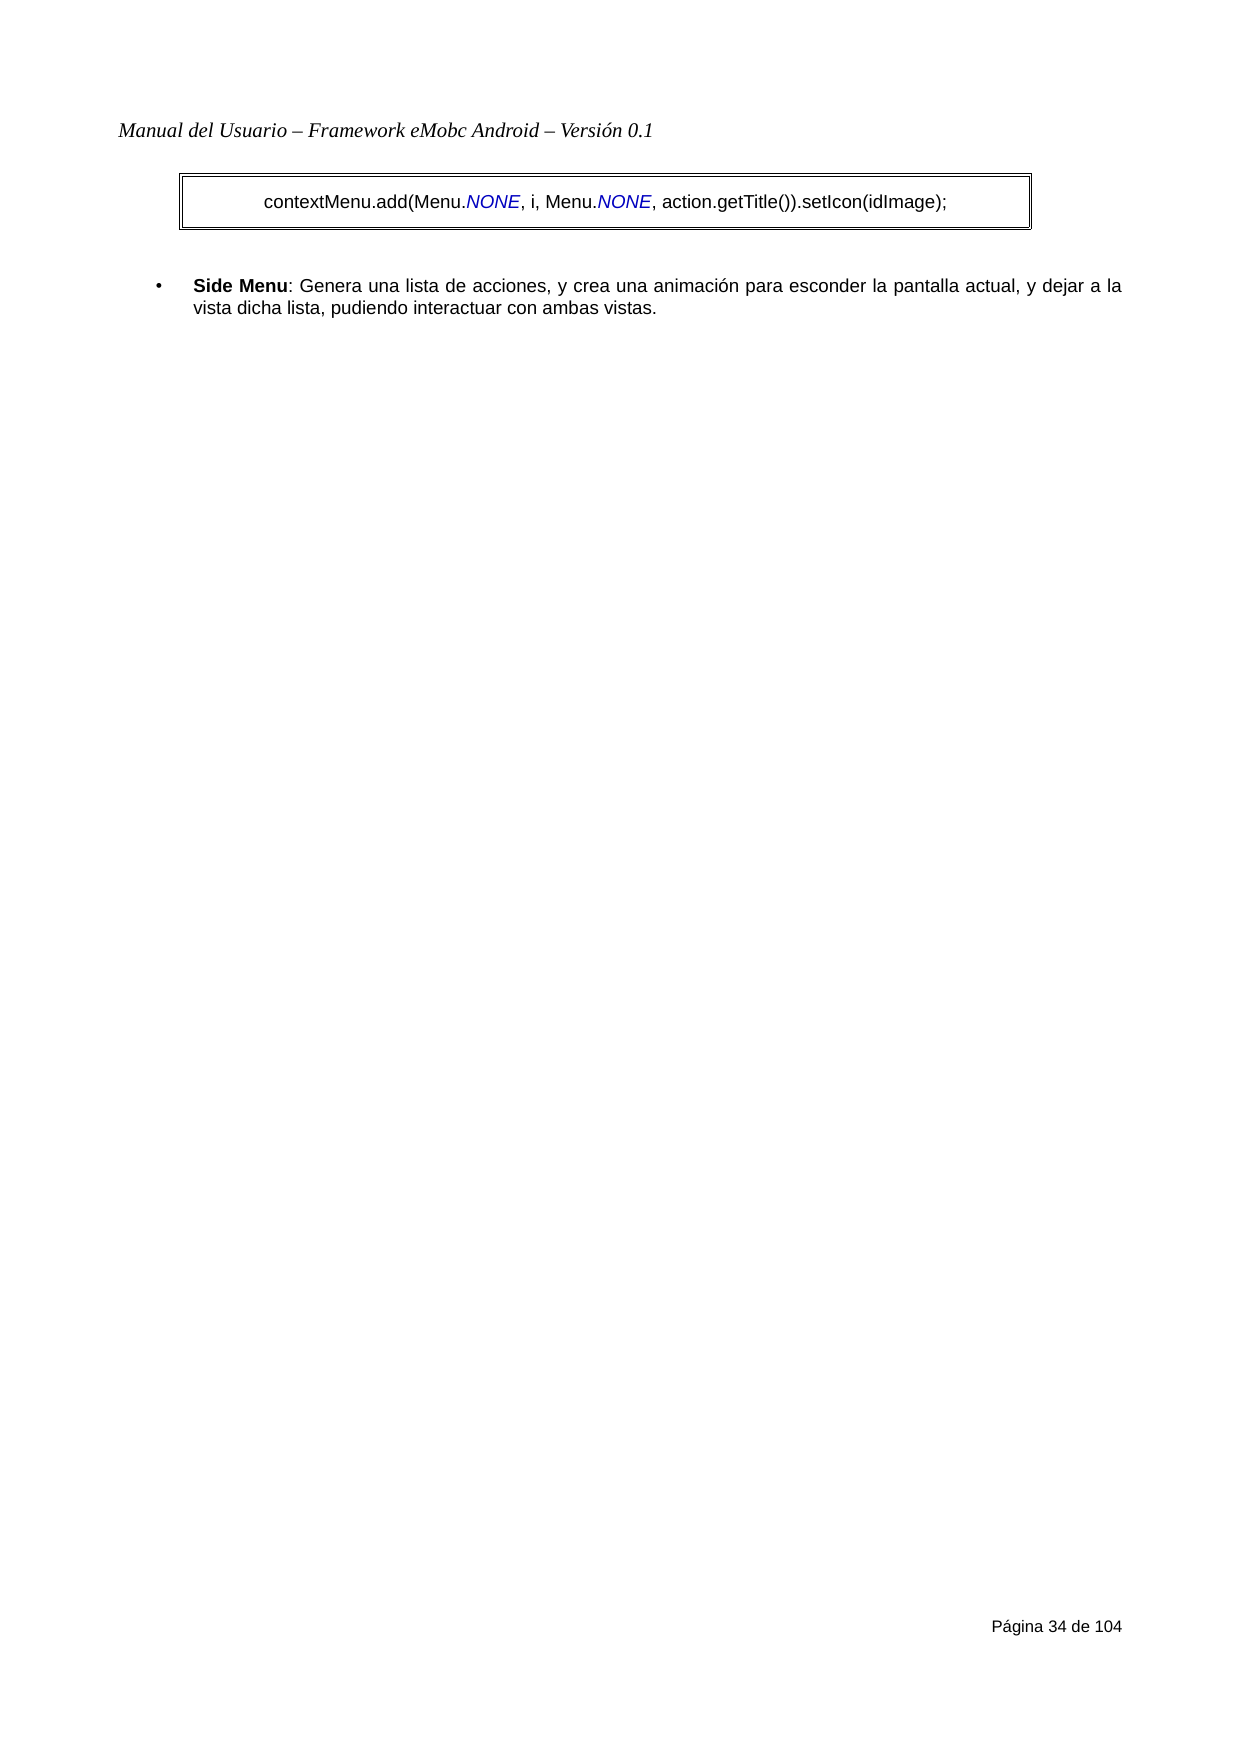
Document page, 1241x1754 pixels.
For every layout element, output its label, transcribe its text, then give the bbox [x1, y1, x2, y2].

list Side Menu: Genera una lista de acciones, y crea una animación para esconder la pantalla actual, y dejar a la vista dicha lista, pudiendo interactuar con ambas vistas. [156, 275, 1122, 318]
text contextMenu.add(Menu.NONE, i, Menu.NONE, action.getTitle()).setIcon(idImage); [197, 191, 1014, 212]
